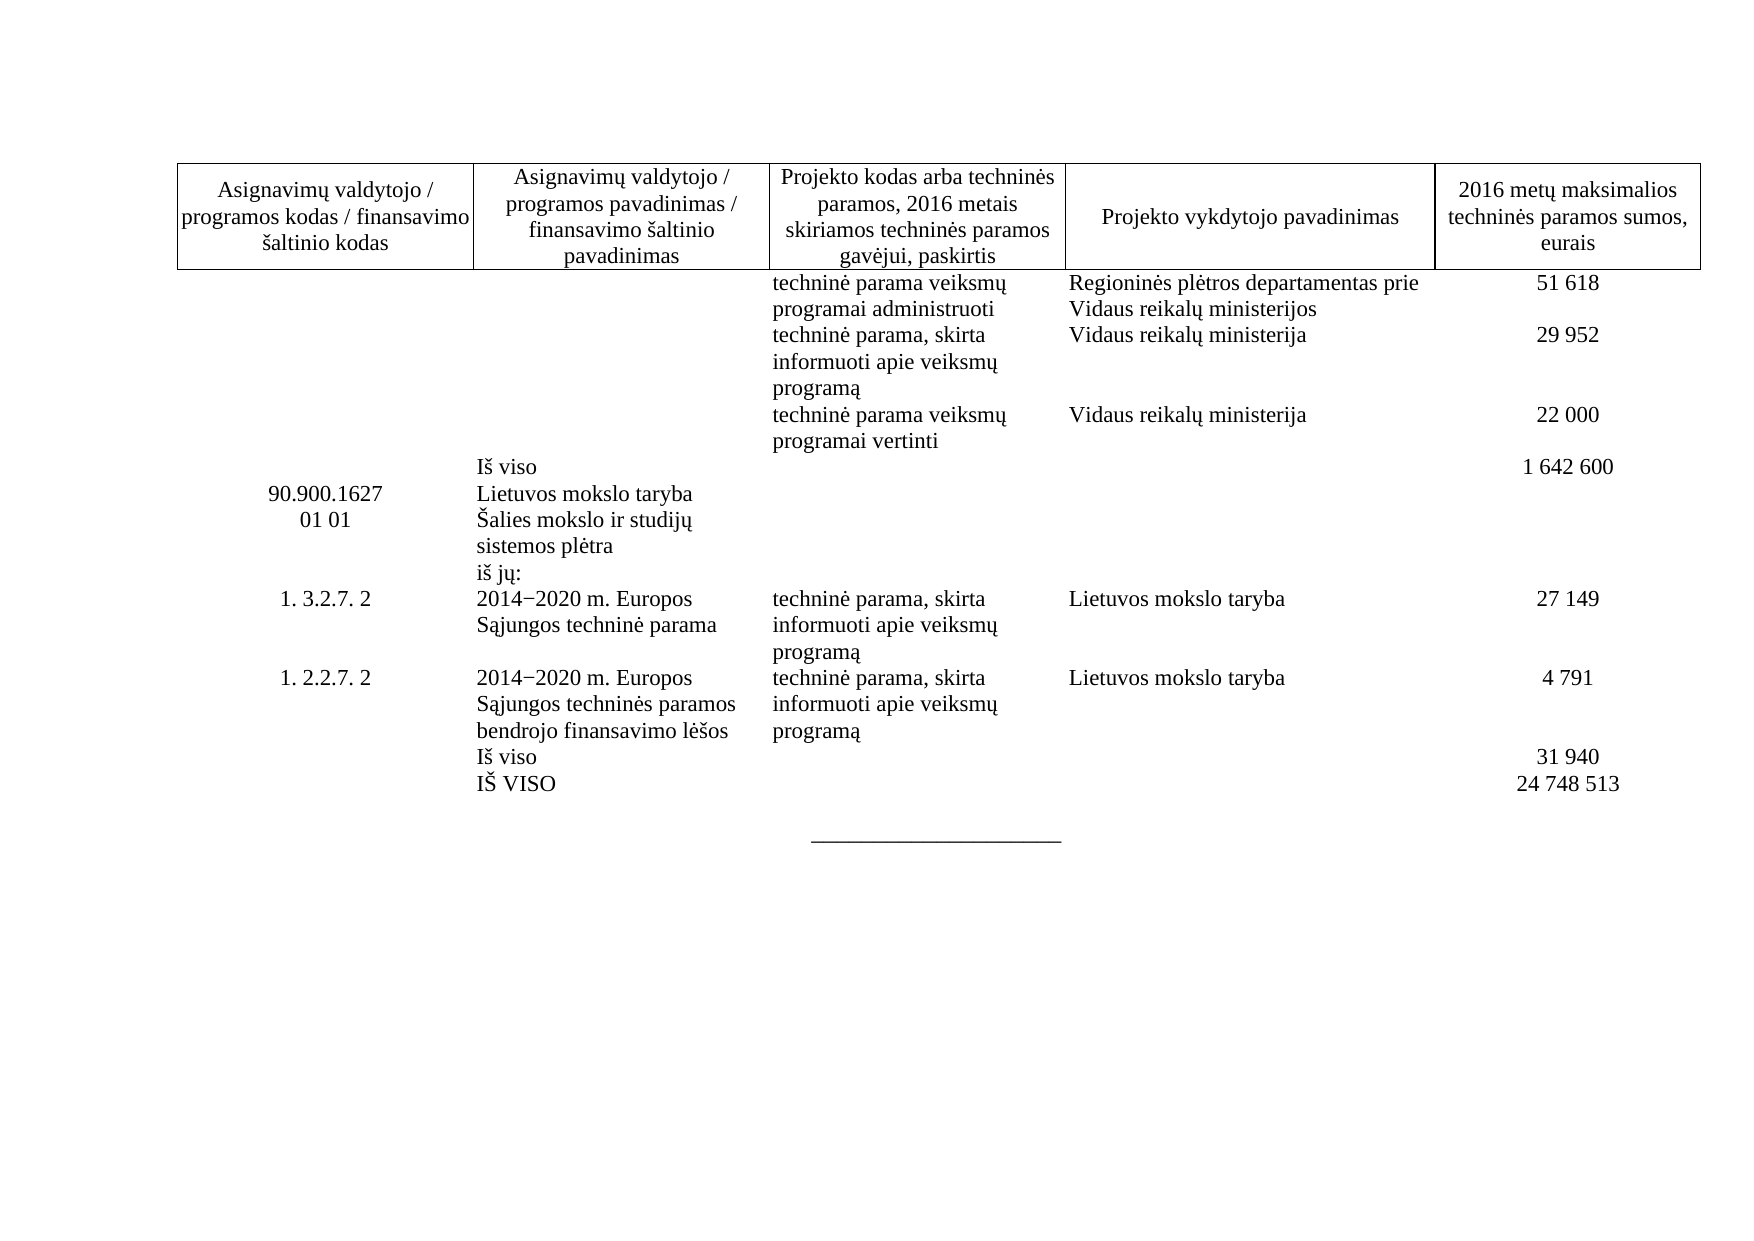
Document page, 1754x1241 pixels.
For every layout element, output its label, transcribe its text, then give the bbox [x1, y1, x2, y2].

table_cell techninė parama veiksmų programai vertinti [770, 401, 1066, 453]
table_cell [1435, 506, 1701, 559]
table_cell 1. 3.2.7. 2 [177, 585, 473, 664]
table_cell Iš viso [474, 743, 769, 769]
table_cell 01 01 [177, 506, 473, 559]
table_cell Vidaus reikalų ministerija [1066, 322, 1435, 401]
table_cell [1066, 743, 1435, 769]
table_cell [770, 506, 1066, 559]
table_cell [474, 322, 769, 401]
table_cell 24 748 513 [1435, 770, 1701, 796]
table_cell 29 952 [1435, 322, 1701, 401]
table_cell [177, 401, 473, 453]
table_cell techninė parama, skirta informuoti apie veiksmų programą [770, 322, 1066, 401]
table_cell 2014−2020 m. Europos Sąjungos techninės paramos bendrojo finansavimo lėšos [474, 664, 769, 743]
table_cell [177, 770, 473, 796]
table_cell Lietuvos mokslo taryba [1066, 664, 1435, 743]
table_cell 51 618 [1435, 270, 1701, 322]
table_cell [1066, 480, 1435, 506]
table_cell [1435, 559, 1701, 585]
table_cell [177, 559, 473, 585]
table_header 2016 metų maksimalios techninės paramos sumos, eurais [1436, 164, 1700, 269]
table_cell IŠ VISO [474, 770, 769, 796]
table_cell 31 940 [1435, 743, 1701, 769]
table_cell [474, 270, 769, 322]
table_cell 1. 2.2.7. 2 [177, 664, 473, 743]
table_cell Regioninės plėtros departamentas prie Vidaus reikalų ministerijos [1066, 270, 1435, 322]
table_cell [177, 453, 473, 480]
table_cell Lietuvos mokslo taryba [1066, 585, 1435, 664]
table_cell [770, 743, 1066, 769]
table_cell Šalies mokslo ir studijų sistemos plėtra [474, 506, 769, 559]
table_cell [1066, 506, 1435, 559]
table_cell [177, 322, 473, 401]
table_cell Iš viso [474, 453, 769, 480]
table_header Projekto vykdytojo pavadinimas [1066, 164, 1434, 269]
table_cell techninė parama, skirta informuoti apie veiksmų programą [770, 585, 1066, 664]
table_cell 22 000 [1435, 401, 1701, 453]
table_cell [1066, 770, 1435, 796]
table_cell Lietuvos mokslo taryba [474, 480, 769, 506]
table_cell 1 642 600 [1435, 453, 1701, 480]
table_cell [770, 453, 1066, 480]
table_cell [1066, 559, 1435, 585]
table_cell [177, 270, 473, 322]
table_cell [177, 743, 473, 769]
table_header Projekto kodas arba techninės paramos, 2016 metais skiriamos techninės paramos gavėjui, paskirtis [770, 164, 1065, 269]
table_cell [770, 480, 1066, 506]
table_cell [474, 401, 769, 453]
table_cell 90.900.1627 [177, 480, 473, 506]
table_cell [770, 559, 1066, 585]
table_header Asignavimų valdytojo / programos kodas / finansavimo šaltinio kodas [178, 164, 473, 269]
table_cell [1435, 480, 1701, 506]
table_cell [1066, 453, 1435, 480]
text –––––––––––––––––––– [177, 825, 1695, 853]
table_header Asignavimų valdytojo / programos pavadinimas / finansavimo šaltinio pavadinimas [474, 164, 769, 269]
table_cell techninė parama veiksmų programai administruoti [770, 270, 1066, 322]
table_cell 27 149 [1435, 585, 1701, 664]
table_cell techninė parama, skirta informuoti apie veiksmų programą [770, 664, 1066, 743]
table_cell iš jų: [474, 559, 769, 585]
table_cell [770, 770, 1066, 796]
table_cell 4 791 [1435, 664, 1701, 743]
table_cell 2014−2020 m. Europos Sąjungos techninė parama [474, 585, 769, 664]
table_cell Vidaus reikalų ministerija [1066, 401, 1435, 453]
